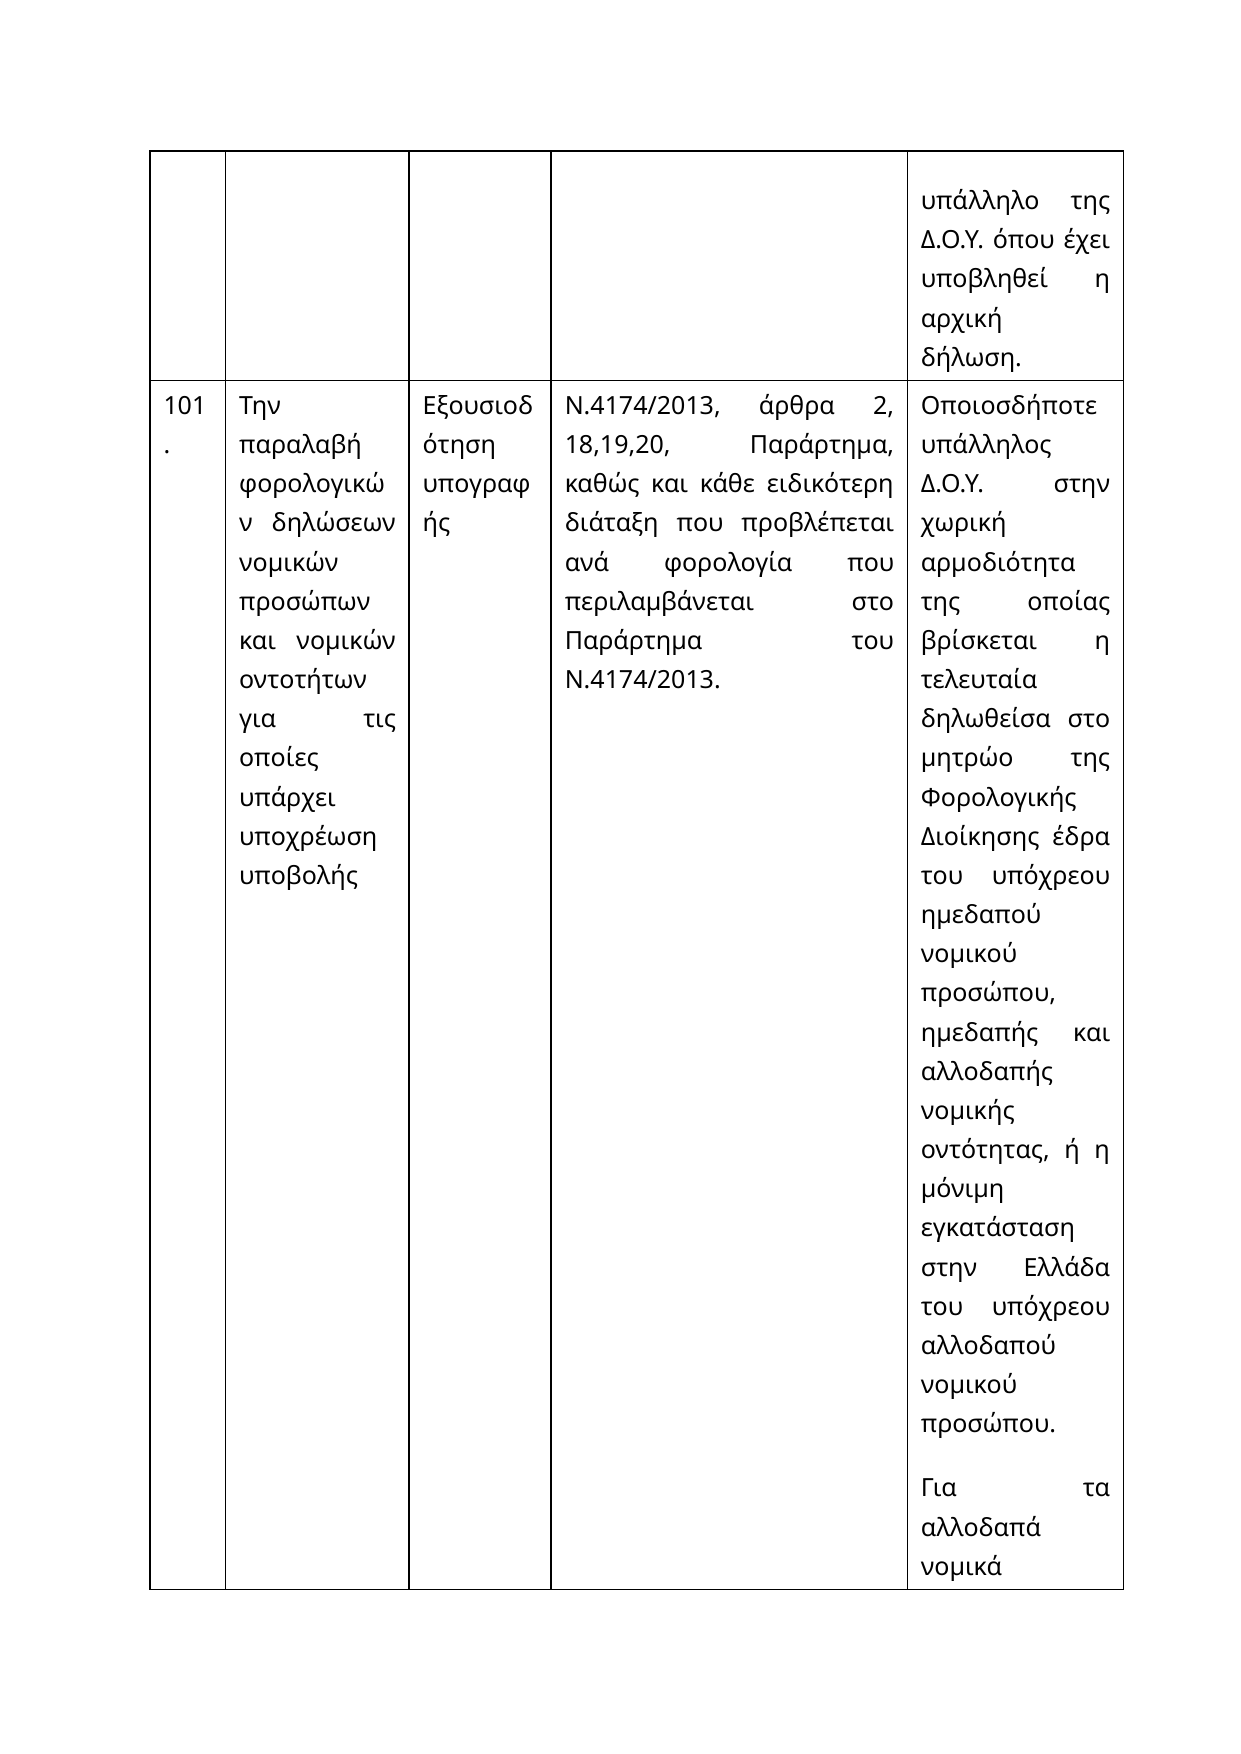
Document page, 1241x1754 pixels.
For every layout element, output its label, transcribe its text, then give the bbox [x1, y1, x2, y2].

table_cell Οποιοσδήποτε υπάλληλος Δ.Ο.Υ. στην χωρική αρμοδιότητα της οποίας βρίσκεται η τελευταία δηλωθείσα στο μητρώο της Φορολογικής Διοίκησης έδρα του υπόχρεου ημεδαπού νομικού προσώπου, ημεδαπής και αλλοδαπής νομικής οντότητας, ή η μόνιμη εγκατάσταση στην Ελλάδα του υπόχρεου αλλοδαπού νομικού προσώπου. Για τα αλλοδαπά νομικά [908, 381, 1123, 1589]
table_cell [410, 152, 550, 380]
table_cell Εξουσιοδότηση υπογραφής [410, 381, 550, 1589]
table_cell Ν.4174/2013, άρθρα 2, 18,19,20, Παράρτημα, καθώς και κάθε ειδικότερη διάταξη που προβλέπεται ανά φορολογία που περιλαμβάνεται στο Παράρτημα του Ν.4174/2013. [552, 381, 907, 1589]
table_cell [226, 152, 408, 380]
table_cell υπάλληλο της Δ.Ο.Υ. όπου έχει υποβληθεί η αρχική δήλωση. [908, 152, 1123, 380]
table_cell Την παραλαβή φορολογικών δηλώσεων νομικών προσώπων και νομικών οντοτήτων για τις οποίες υπάρχει υποχρέωση υποβολής [226, 381, 408, 1589]
table_cell 101. [151, 381, 225, 1589]
table_cell [151, 152, 225, 380]
table_cell [552, 152, 907, 380]
